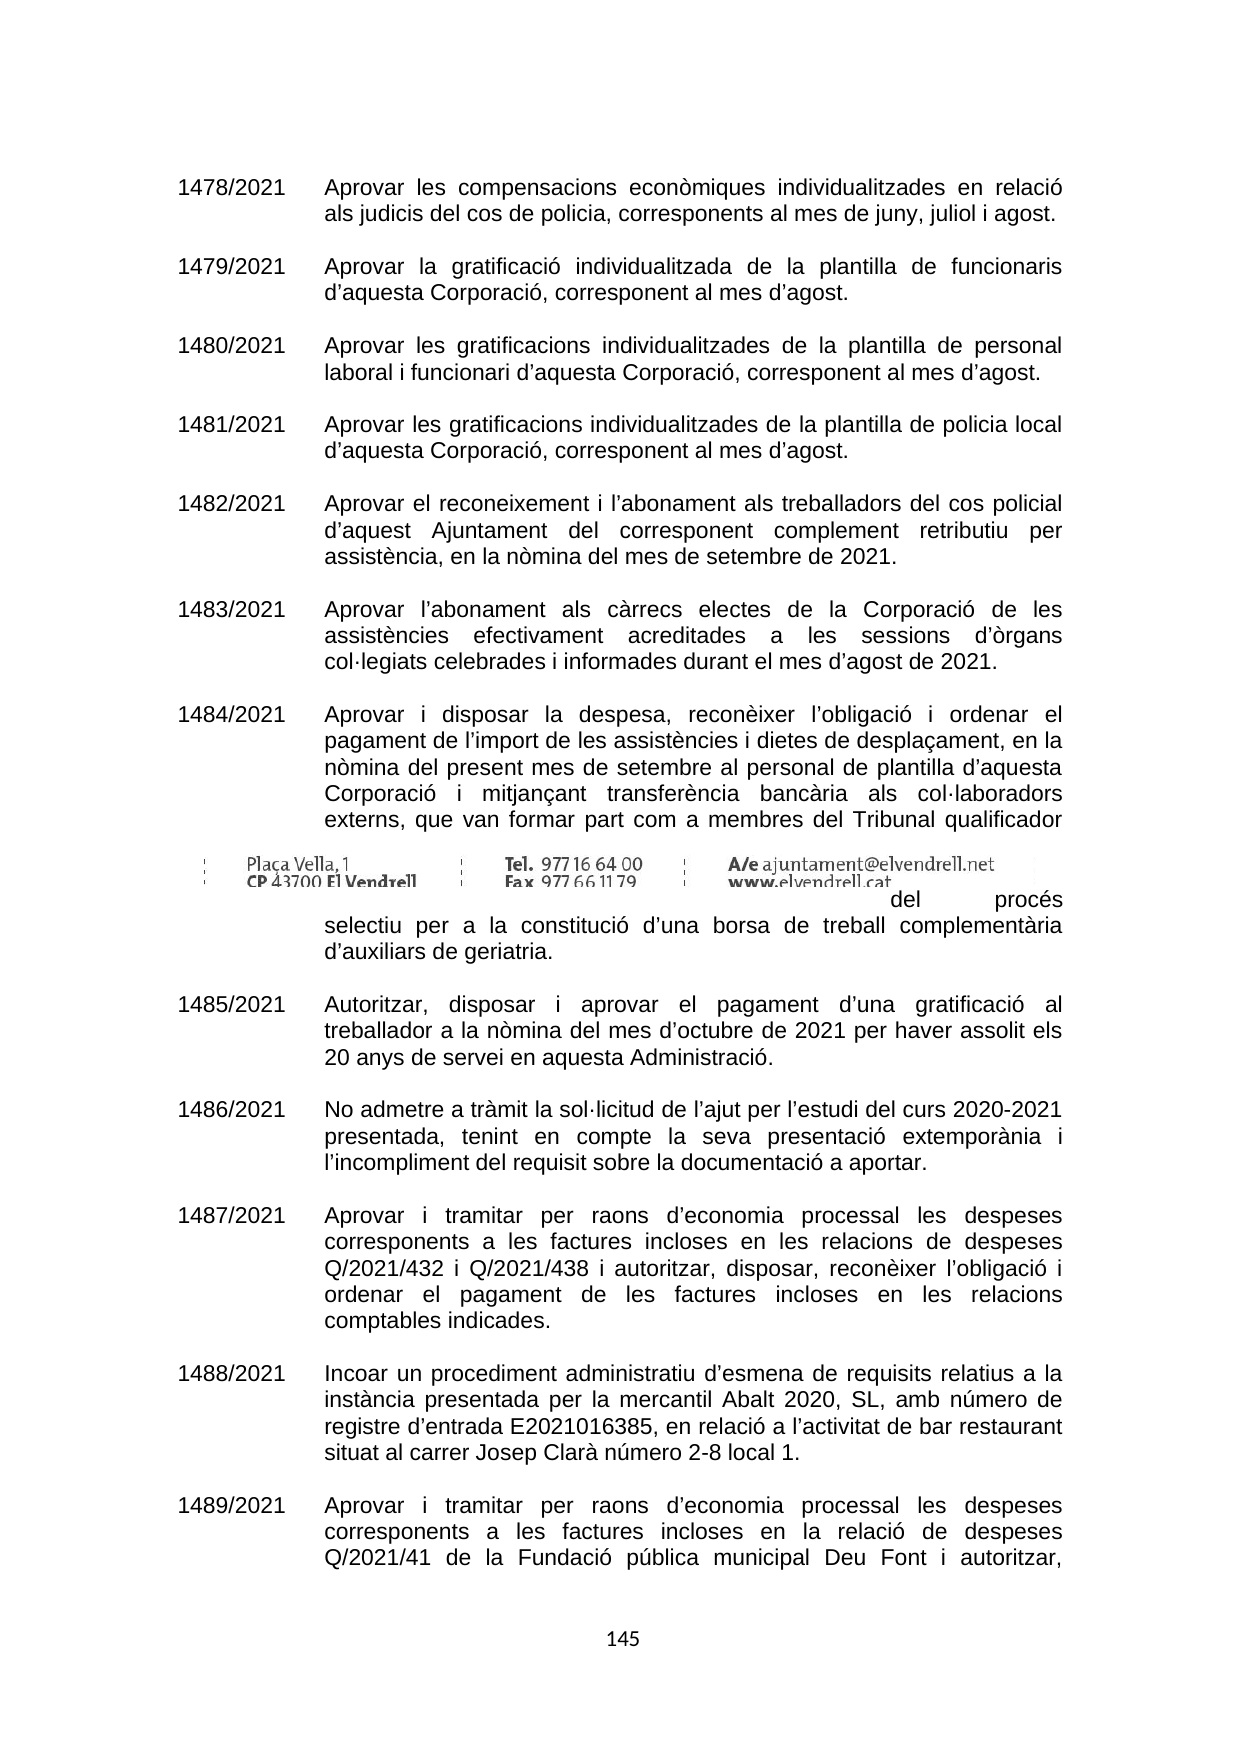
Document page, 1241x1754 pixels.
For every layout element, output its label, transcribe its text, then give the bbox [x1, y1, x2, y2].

text 1479/2021 Aprovar la gratificació individualitzada de la plantilla de funcionaris d’aquesta Corporació, corresponent al mes d’agost. [177, 253, 1063, 306]
text 1478/2021 Aprovar les compensacions econòmiques individualitzades en relació als judicis del cos de policia, corresponents al mes de juny, juliol i agost. [177, 174, 1063, 227]
text 1485/2021 Autoritzar, disposar i aprovar el pagament d’una gratificació al treballador a la nòmina del mes d’octubre de 2021 per haver assolit els 20 anys de servei en aquesta Administració. [177, 991, 1063, 1070]
text 1487/2021 Aprovar i tramitar per raons d’economia processal les despeses corresponents a les factures incloses en les relacions de despeses Q/2021/432 i Q/2021/438 i autoritzar, disposar, reconèixer l’obligació i ordenar el pagament de les factures incloses en les relacions comptables indicades. [177, 1202, 1063, 1333]
text 1489/2021 Aprovar i tramitar per raons d’economia processal les despeses corresponents a les factures incloses en la relació de despeses Q/2021/41 de la Fundació pública municipal Deu Font i autoritzar, [177, 1492, 1063, 1571]
text 1482/2021 Aprovar el reconeixement i l’abonament als treballadors del cos policial d’aquest Ajuntament del corresponent complement retributiu per assistència, en la nòmina del mes de setembre de 2021. [177, 490, 1063, 569]
text 1480/2021 Aprovar les gratificacions individualitzades de la plantilla de personal laboral i funcionari d’aquesta Corporació, corresponent al mes d’agost. [177, 332, 1063, 385]
text 1488/2021 Incoar un procediment administratiu d’esmena de requisits relatius a la instància presentada per la mercantil Abalt 2020, SL, amb número de registre d’entrada E2021016385, en relació a l’activitat de bar restaurant situat al carrer Josep Clarà número 2-8 local 1. [177, 1360, 1063, 1465]
text 1486/2021 No admetre a tràmit la sol·licitud de l’ajut per l’estudi del curs 2020-2021 presentada, tenint en compte la seva presentació extemporània i l’incompliment del requisit sobre la documentació a aportar. [177, 1096, 1063, 1175]
text 1481/2021 Aprovar les gratificacions individualitzades de la plantilla de policia local d’aquesta Corporació, corresponent al mes d’agost. [177, 411, 1063, 464]
text 1484/2021 Aprovar i disposar la despesa, reconèixer l’obligació i ordenar el pagament de l’import de les assistències i dietes de desplaçament, en la nòmina del present mes de setembre al personal de plantilla d’aquesta Corporació i mitjançant transferència bancària als col·laboradors externs, que van formar part com a membres del Tribunal qualificador del procés selectiu per a la constitució d’una borsa de treball complementària d’auxiliars de geriatria. [177, 701, 1063, 964]
text 1483/2021 Aprovar l’abonament als càrrecs electes de la Corporació de les assistències efectivament acreditades a les sessions d’òrgans col·legiats celebrades i informades durant el mes d’agost de 2021. [177, 596, 1063, 675]
